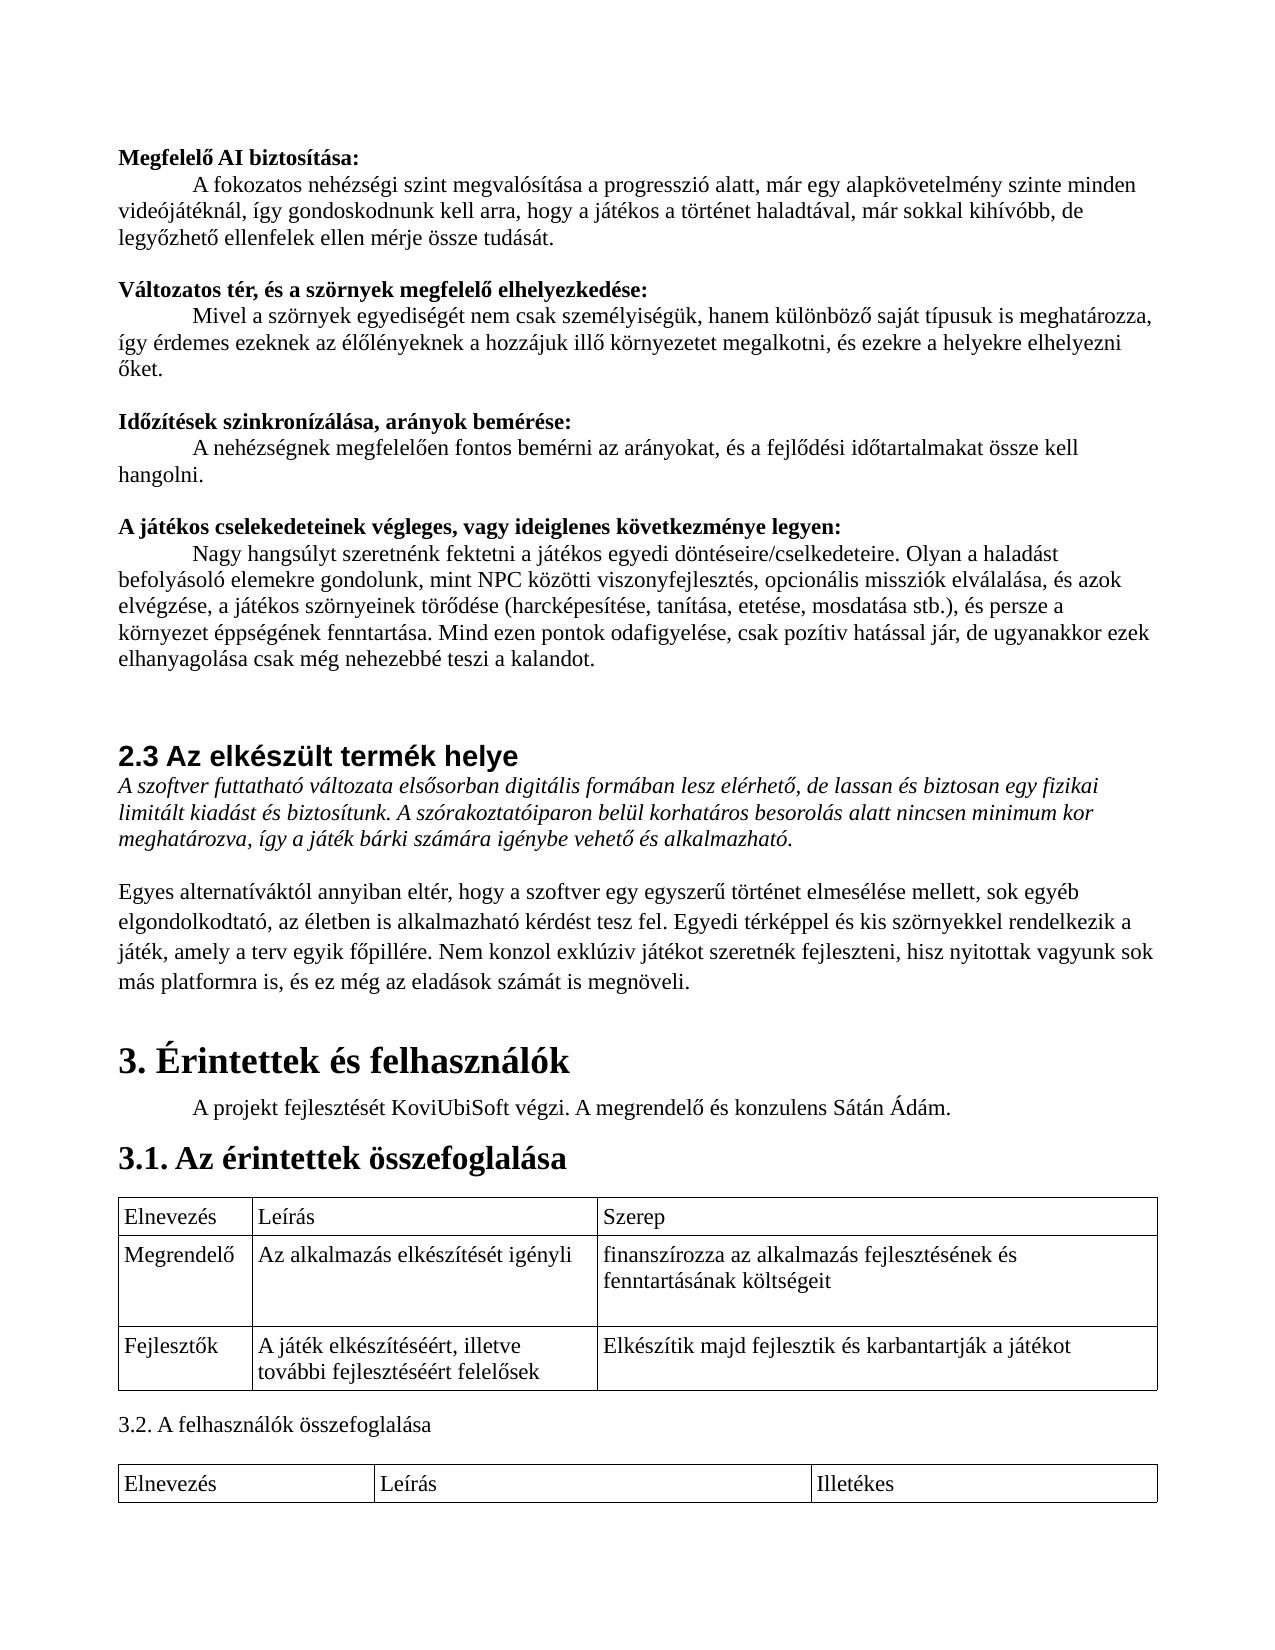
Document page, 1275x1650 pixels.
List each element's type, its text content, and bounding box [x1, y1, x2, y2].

table_cell Fejlesztők [119, 1327, 252, 1390]
table_cell Elkészítik majd fejlesztik és karbantartják a játékot [598, 1327, 1157, 1390]
text Egyes alternatíváktól annyiban eltér, hogy a szoftver egy egyszerű történet elmesélése mellett, sok egyéb elgondolkodtató, az életben is alkalmazható kérdést tesz fel. Egyedi térképpel és kis szörnyekkel rendelkezik a játék, amely a terv egyik főpillére. Nem konzol exklúziv játékot szeretnék fejleszteni, hisz nyitottak vagyunk sok más platformra is, és ez még az eladások számát is megnöveli. [118, 878, 1157, 995]
text Időzítések szinkronízálása, arányok bemérése: [118, 408, 1157, 434]
table_cell Az alkalmazás elkészítését igényli [253, 1236, 597, 1326]
table_header Leírás [253, 1198, 597, 1235]
table_header Elnevezés [119, 1198, 252, 1235]
table_header Elnevezés [119, 1465, 374, 1502]
table_cell finanszírozza az alkalmazás fejlesztésének és fenntartásának költségeit [598, 1236, 1157, 1326]
text A fokozatos nehézségi szint megvalósítása a progresszió alatt, már egy alapkövetelmény szinte minden videójátéknál, így gondoskodnunk kell arra, hogy a játékos a történet haladtával, már sokkal kihívóbb, de legyőzhető ellenfelek ellen mérje össze tudását. [118, 171, 1157, 250]
text Mivel a szörnyek egyediségét nem csak személyiségük, hanem különböző saját típusuk is meghatározza, így érdemes ezeknek az élőlényeknek a hozzájuk illő környezetet megalkotni, és ezekre a helyekre elhelyezni őket. [118, 303, 1157, 382]
text A projekt fejlesztését KoviUbiSoft végzi. A megrendelő és konzulens Sátán Ádám. [118, 1094, 1157, 1120]
text 3.1. Az érintettek összefoglalása [118, 1139, 1157, 1177]
table_header Illetékes [812, 1465, 1157, 1502]
subtitle 3. Érintettek és felhasználók [118, 1038, 1157, 1081]
table_header Leírás [375, 1465, 811, 1502]
text A játékos cselekedeteinek végleges, vagy ideiglenes következménye legyen: [118, 513, 1157, 540]
table_header Szerep [598, 1198, 1157, 1235]
table_cell Megrendelő [119, 1236, 252, 1326]
table_cell A játék elkészítéséért, illetve további fejlesztéséért felelősek [253, 1327, 597, 1390]
subtitle 2.3 Az elkészült termék helye [118, 739, 1157, 772]
text Nagy hangsúlyt szeretnénk fektetni a játékos egyedi döntéseire/cselkedeteire. Olyan a haladást befolyásoló elemekre gondolunk, mint NPC közötti viszonyfejlesztés, opcionális missziók elválalása, és azok elvégzése, a játékos szörnyeinek törődése (harcképesítése, tanítása, etetése, mosdatása stb.), és persze a környezet éppségének fenntartása. Mind ezen pontok odafigyelése, csak pozítiv hatással jár, de ugyanakkor ezek elhanyagolása csak még nehezebbé teszi a kalandot. [118, 540, 1157, 672]
text Megfelelő AI biztosítása: [118, 144, 1157, 171]
subtitle 3.2. A felhasználók összefoglalása [118, 1411, 1157, 1464]
text Változatos tér, és a szörnyek megfelelő elhelyezkedése: [118, 276, 1157, 303]
text A nehézségnek megfelelően fontos bemérni az arányokat, és a fejlődési időtartalmakat össze kell hangolni. [118, 434, 1157, 487]
text A szoftver futtatható változata elsősorban digitális formában lesz elérhető, de lassan és biztosan egy fizikai limitált kiadást és biztosítunk. A szórakoztatóiparon belül korhatáros besorolás alatt nincsen minimum kor meghatározva, így a játék bárki számára igénybe vehető és alkalmazható. [118, 772, 1157, 851]
